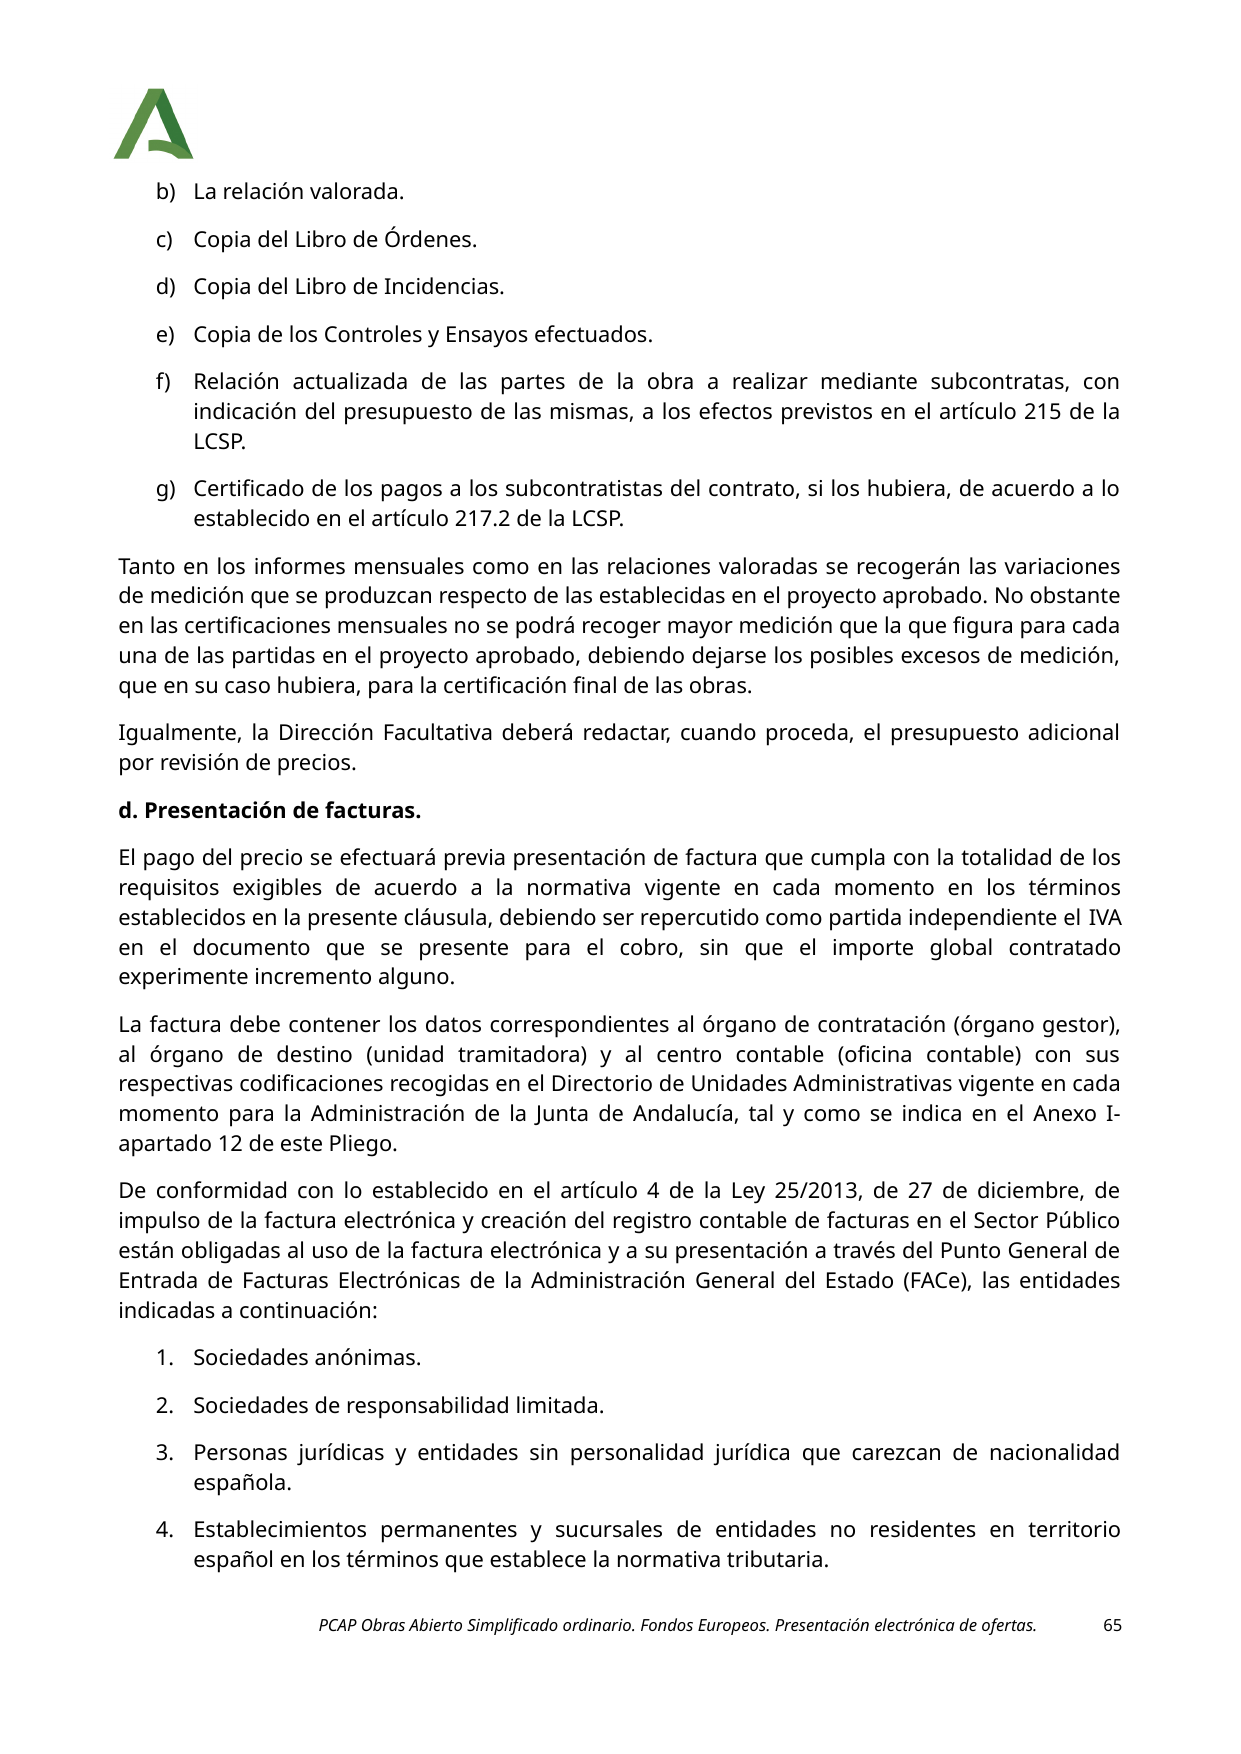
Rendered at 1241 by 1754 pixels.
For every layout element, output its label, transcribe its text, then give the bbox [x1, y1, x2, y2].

picture [109, 84, 198, 163]
list Personas jurídicas y entidades sin personalidad jurídica que carezcan de nacionalidad española. [156, 1437, 1122, 1497]
list Establecimientos permanentes y sucursales de entidades no residentes en territorio español en los términos que establece la normativa tributaria. [156, 1514, 1122, 1574]
list Sociedades anónimas. [156, 1342, 1122, 1372]
text Igualmente, la Dirección Facultativa deberá redactar, cuando proceda, el presupuesto adicional por revisión de precios. [118, 717, 1122, 777]
text El pago del precio se efectuará previa presentación de factura que cumpla con la totalidad de los requisitos exigibles de acuerdo a la normativa vigente en cada momento en los términos establecidos en la presente cláusula, debiendo ser repercutido como partida independiente el IVA en el documento que se presente para el cobro, sin que el importe global contratado experimente incremento alguno. [118, 842, 1122, 991]
text La factura debe contener los datos correspondientes al órgano de contratación (órgano gestor), al órgano de destino (unidad tramitadora) y al centro contable (oficina contable) con sus respectivas codificaciones recogidas en el Directorio de Unidades Administrativas vigente en cada momento para la Administración de la Junta de Andalucía, tal y como se indica en el Anexo I-apartado 12 de este Pliego. [118, 1009, 1122, 1158]
list Copia del Libro de Órdenes. [156, 224, 1122, 254]
text Tanto en los informes mensuales como en las relaciones valoradas se recogerán las variaciones de medición que se produzcan respecto de las establecidas en el proyecto aprobado. No obstante en las certificaciones mensuales no se podrá recoger mayor medición que la que figura para cada una de las partidas en el proyecto aprobado, debiendo dejarse los posibles excesos de medición, que en su caso hubiera, para la certificación final de las obras. [118, 551, 1122, 700]
list Copia de los Controles y Ensayos efectuados. [156, 319, 1122, 349]
list Relación actualizada de las partes de la obra a realizar mediante subcontratas, con indicación del presupuesto de las mismas, a los efectos previstos en el artículo 215 de la LCSP. [156, 366, 1122, 456]
list Copia del Libro de Incidencias. [156, 271, 1122, 301]
list Sociedades de responsabilidad limitada. [156, 1390, 1122, 1419]
text De conformidad con lo establecido en el artículo 4 de la Ley 25/2013, de 27 de diciembre, de impulso de la factura electrónica y creación del registro contable de facturas en el Sector Público están obligadas al uso de la factura electrónica y a su presentación a través del Punto General de Entrada de Facturas Electrónicas de la Administración General del Estado (FACe), las entidades indicadas a continuación: [118, 1176, 1122, 1324]
list Certificado de los pagos a los subcontratistas del contrato, si los hubiera, de acuerdo a lo establecido en el artículo 217.2 de la LCSP. [156, 473, 1122, 533]
text d. Presentación de facturas. [118, 795, 1122, 824]
list La relación valorada. [156, 176, 1122, 206]
